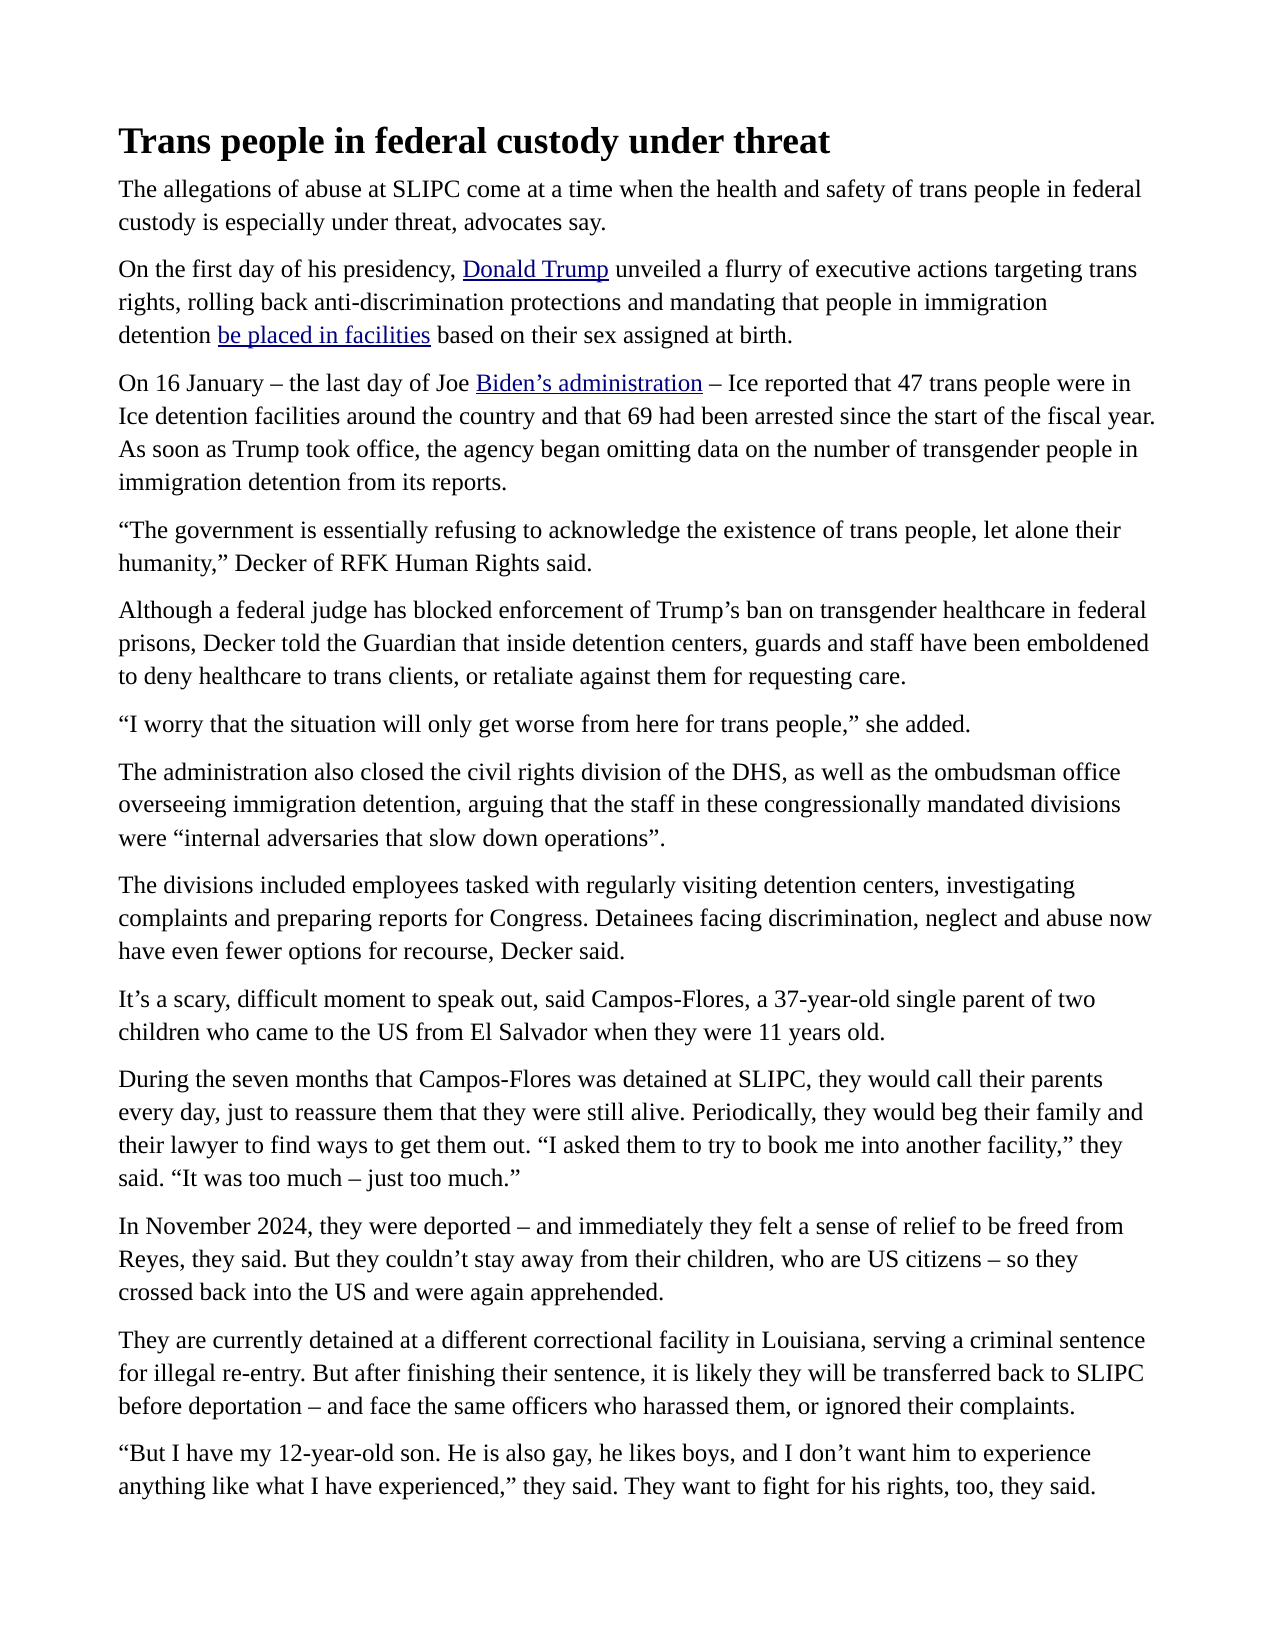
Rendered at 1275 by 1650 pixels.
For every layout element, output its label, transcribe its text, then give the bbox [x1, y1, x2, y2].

text During the seven months that Campos-Flores was detained at SLIPC, they would call their parents every day, just to reassure them that they were still alive. Periodically, they would beg their family and their lawyer to find ways to get them out. “I asked them to try to book me into another facility,” they said. “It was too much – just too much.” [118, 1064, 1157, 1192]
text It’s a scary, difficult moment to speak out, said Campos-Flores, a 37-year-old single parent of two children who came to the US from El Salvador when they were 11 years old. [118, 984, 1157, 1046]
text In November 2024, they were deported – and immediately they felt a sense of relief to be freed from Reyes, they said. But they couldn’t stay away from their children, who are US citizens – so they crossed back into the US and were again apprehended. [118, 1211, 1157, 1306]
text They are currently detained at a different correctional facility in Louisiana, serving a criminal sentence for illegal re-entry. But after finishing their sentence, it is likely they will be transferred back to SLIPC before deportation – and face the same officers who harassed them, or ignored their complaints. [118, 1325, 1157, 1419]
text The administration also closed the civil rights division of the DHS, as well as the ombudsman office overseeing immigration detention, arguing that the staff in these congressionally mandated divisions were “internal adversaries that slow down operations”. [118, 757, 1157, 851]
text On 16 January – the last day of Joe Biden’s administration – Ice reported that 47 trans people were in Ice detention facilities around the country and that 69 had been arrested since the start of the fiscal year. As soon as Trump took office, the agency began omitting data on the number of transgender people in immigration detention from its reports. [118, 368, 1157, 496]
text The allegations of abuse at SLIPC come at a time when the health and safety of trans people in federal custody is especially under threat, advocates say. [118, 174, 1157, 236]
subtitle Trans people in federal custody under threat [118, 118, 1157, 161]
text “The government is essentially refusing to acknowledge the existence of trans people, let alone their humanity,” Decker of RFK Human Rights said. [118, 515, 1157, 576]
text Although a federal judge has blocked enforcement of Trump’s ban on transgender healthcare in federal prisons, Decker told the Guardian that inside detention centers, guards and staff have been emboldened to deny healthcare to trans clients, or retaliate against them for requesting care. [118, 595, 1157, 690]
text On the first day of his presidency, Donald Trump unveiled a flurry of executive actions targeting trans rights, rolling back anti-discrimination protections and mandating that people in immigration detention be placed in facilities based on their sex assigned at birth. [118, 254, 1157, 349]
text “But I have my 12-year-old son. He is also gay, he likes boys, and I don’t want him to experience anything like what I have experienced,” they said. They want to fight for his rights, too, they said. [118, 1438, 1157, 1500]
text “I worry that the situation will only get worse from here for trans people,” she added. [118, 709, 1157, 738]
text The divisions included employees tasked with regularly visiting detention centers, investigating complaints and preparing reports for Congress. Detainees facing discrimination, neglect and abuse now have even fewer options for recourse, Decker said. [118, 870, 1157, 965]
